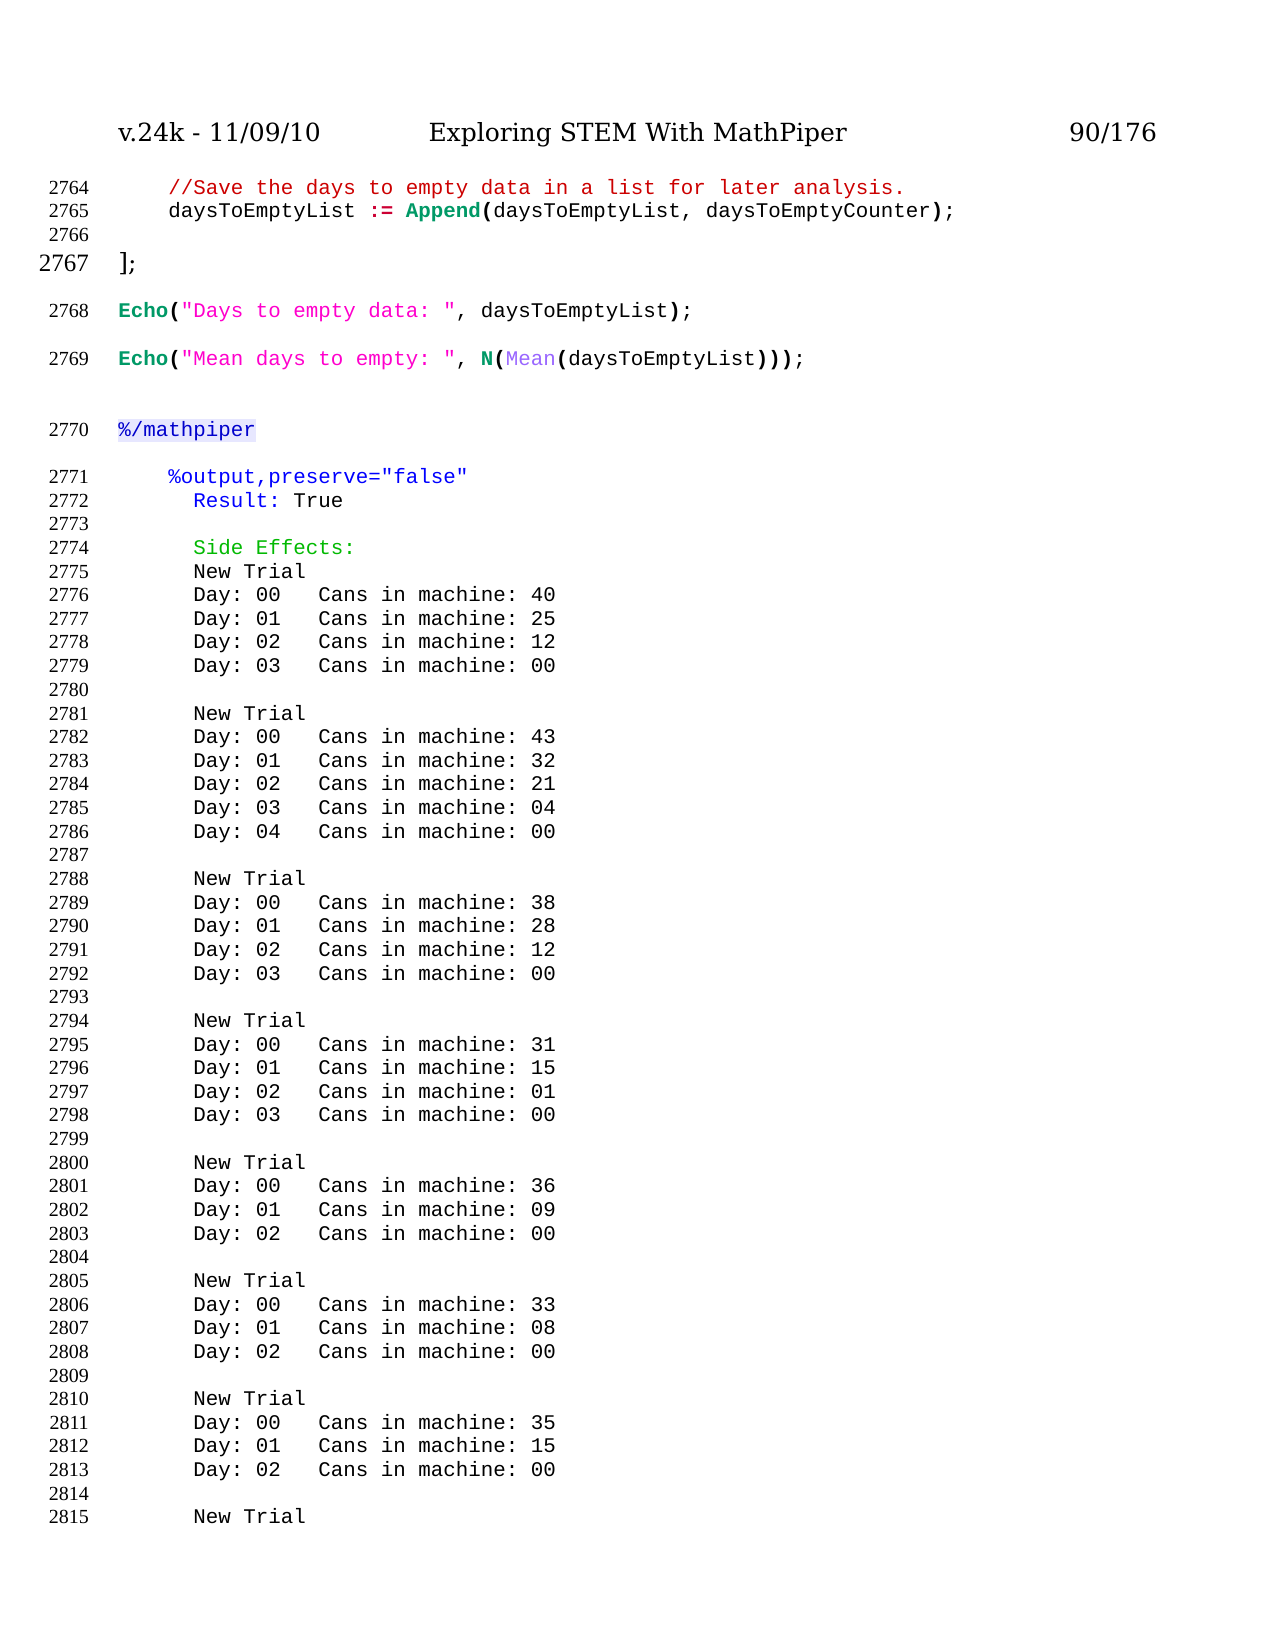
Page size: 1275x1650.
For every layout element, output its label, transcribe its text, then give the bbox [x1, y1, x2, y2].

text Day: 00 Cans in machine: 33 [118, 1294, 1157, 1317]
text daysToEmptyList := Append(daysToEmptyList, daysToEmptyCounter); [118, 200, 1157, 224]
text New Trial [118, 868, 1157, 892]
text Day: 04 Cans in machine: 00 [118, 821, 1157, 844]
text Day: 00 Cans in machine: 38 [118, 892, 1157, 915]
text Day: 00 Cans in machine: 31 [118, 1033, 1157, 1057]
text New Trial [118, 1270, 1157, 1294]
text Day: 02 Cans in machine: 00 [118, 1459, 1157, 1483]
text Day: 03 Cans in machine: 00 [118, 1104, 1157, 1128]
text Day: 01 Cans in machine: 28 [118, 915, 1157, 939]
text Day: 01 Cans in machine: 15 [118, 1436, 1157, 1459]
text Day: 01 Cans in machine: 15 [118, 1057, 1157, 1081]
text Day: 00 Cans in machine: 43 [118, 726, 1157, 750]
text New Trial [118, 702, 1157, 726]
text New Trial [118, 1506, 1157, 1530]
text Result: True [118, 490, 1157, 513]
text %/mathpiper [118, 419, 1157, 442]
text Day: 02 Cans in machine: 12 [118, 939, 1157, 963]
text Day: 00 Cans in machine: 35 [118, 1412, 1157, 1436]
text Day: 02 Cans in machine: 21 [118, 773, 1157, 797]
text Echo("Days to empty data: ", daysToEmptyList); [118, 301, 1157, 324]
text New Trial [118, 1152, 1157, 1175]
text New Trial [118, 1388, 1157, 1412]
text Day: 02 Cans in machine: 00 [118, 1223, 1157, 1246]
text Day: 03 Cans in machine: 00 [118, 655, 1157, 679]
text ]; [118, 248, 1157, 277]
text Day: 02 Cans in machine: 00 [118, 1341, 1157, 1364]
text New Trial [118, 1010, 1157, 1033]
text Day: 03 Cans in machine: 00 [118, 963, 1157, 986]
text Day: 00 Cans in machine: 36 [118, 1175, 1157, 1199]
text Day: 00 Cans in machine: 40 [118, 584, 1157, 608]
text //Save the days to empty data in a list for later analysis. [118, 177, 1157, 200]
text Side Effects: [118, 537, 1157, 561]
text Day: 01 Cans in machine: 32 [118, 750, 1157, 773]
text Day: 02 Cans in machine: 01 [118, 1081, 1157, 1104]
text New Trial [118, 561, 1157, 584]
text Day: 01 Cans in machine: 09 [118, 1199, 1157, 1223]
text Echo("Mean days to empty: ", N(Mean(daysToEmptyList))); [118, 348, 1157, 371]
text %output,preserve="false" [118, 466, 1157, 490]
text Day: 01 Cans in machine: 25 [118, 608, 1157, 632]
text Day: 03 Cans in machine: 04 [118, 797, 1157, 821]
text Day: 01 Cans in machine: 08 [118, 1317, 1157, 1341]
text Day: 02 Cans in machine: 12 [118, 632, 1157, 655]
